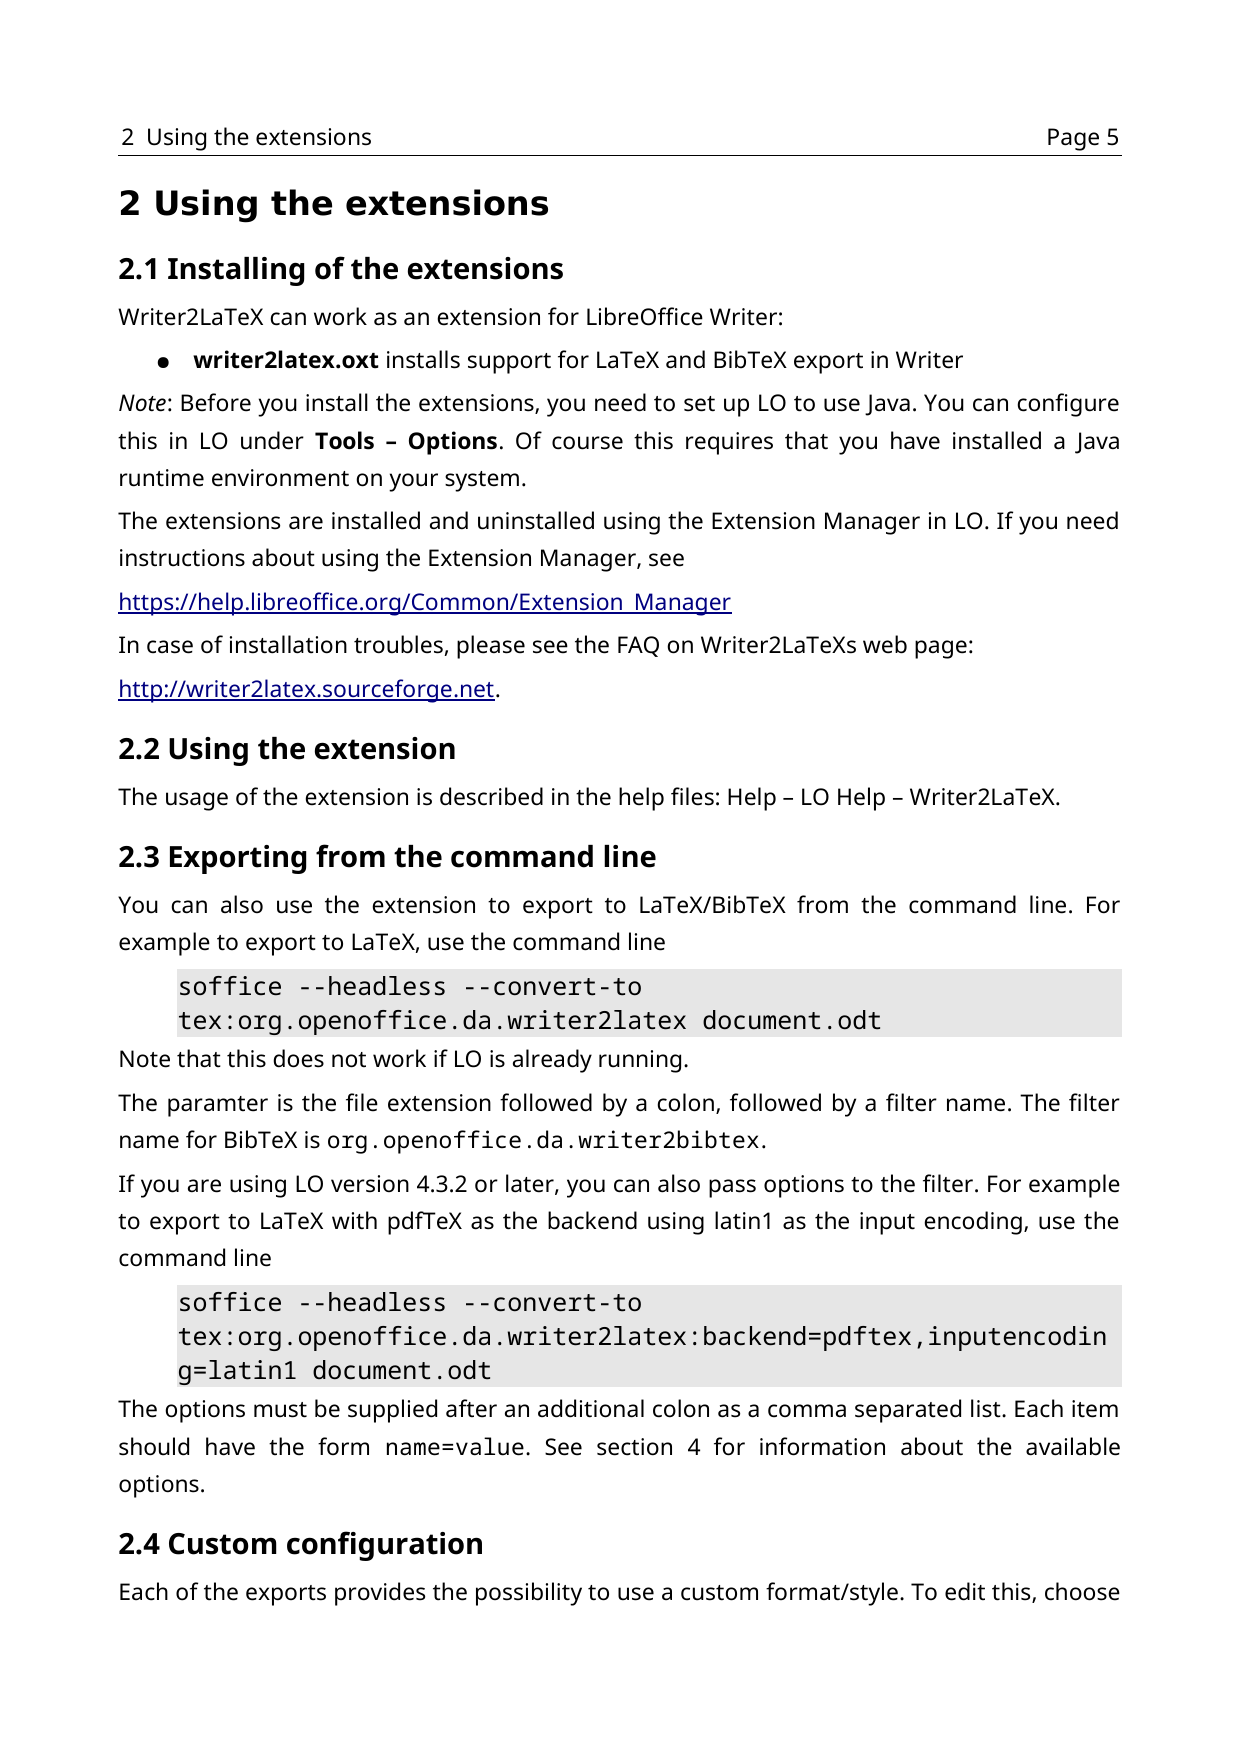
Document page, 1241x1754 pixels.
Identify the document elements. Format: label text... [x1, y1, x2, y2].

text soffice --headless --convert-to tex:org.openoffice.da.writer2latex:backend=pdftex,inputencoding=latin1 document.odt [177, 1285, 1122, 1387]
text Each of the exports provides the possibility to use a custom format/style. To edit this, choose [118, 1576, 1122, 1607]
subtitle Installing of the extensions [118, 248, 1122, 288]
text Note that this does not work if LO is already running. [118, 1043, 1122, 1074]
text Writer2LaTeX can work as an extension for LibreOffice Writer: [118, 301, 1122, 332]
text The usage of the extension is described in the help files: Help – LO Help – Writer2LaTeX. [118, 781, 1122, 812]
text The extensions are installed and uninstalled using the Extension Manager in LO. If you need instructions about using the Extension Manager, see [118, 505, 1122, 573]
text soffice --headless --convert-to tex:org.openoffice.da.writer2latex document.odt [177, 969, 1122, 1037]
text Note: Before you install the extensions, you need to set up LO to use Java. You can configure this in LO under Tools – Options. Of course this requires that you have installed a Java runtime environment on your system. [118, 387, 1122, 493]
text https://help.libreoffice.org/Common/Extension_Manager [118, 586, 1122, 617]
text The options must be supplied after an additional colon as a comma separated list. Each item should have the form name=value. See section 4 for information about the available options. [118, 1393, 1122, 1499]
text In case of installation troubles, please see the FAQ on Writer2LaTeXs web page: [118, 629, 1122, 660]
list writer2latex.oxt installs support for LaTeX and BibTeX export in Writer [156, 344, 1122, 375]
subtitle Custom configuration [118, 1524, 1122, 1563]
text If you are using LO version 4.3.2 or later, you can also pass options to the filter. For example to export to LaTeX with pdfTeX as the backend using latin1 as the input encoding, use the command line [118, 1167, 1122, 1273]
text http://writer2latex.sourceforge.net. [118, 673, 1122, 704]
text The paramter is the file extension followed by a colon, followed by a filter name. The filter name for BibTeX is org.openoffice.da.writer2bibtex. [118, 1087, 1122, 1155]
subtitle Exporting from the command line [118, 837, 1122, 876]
subtitle Using the extensions [118, 184, 1122, 223]
subtitle Using the extension [118, 729, 1122, 768]
text You can also use the extension to export to LaTeX/BibTeX from the command line. For example to export to LaTeX, use the command line [118, 889, 1122, 957]
